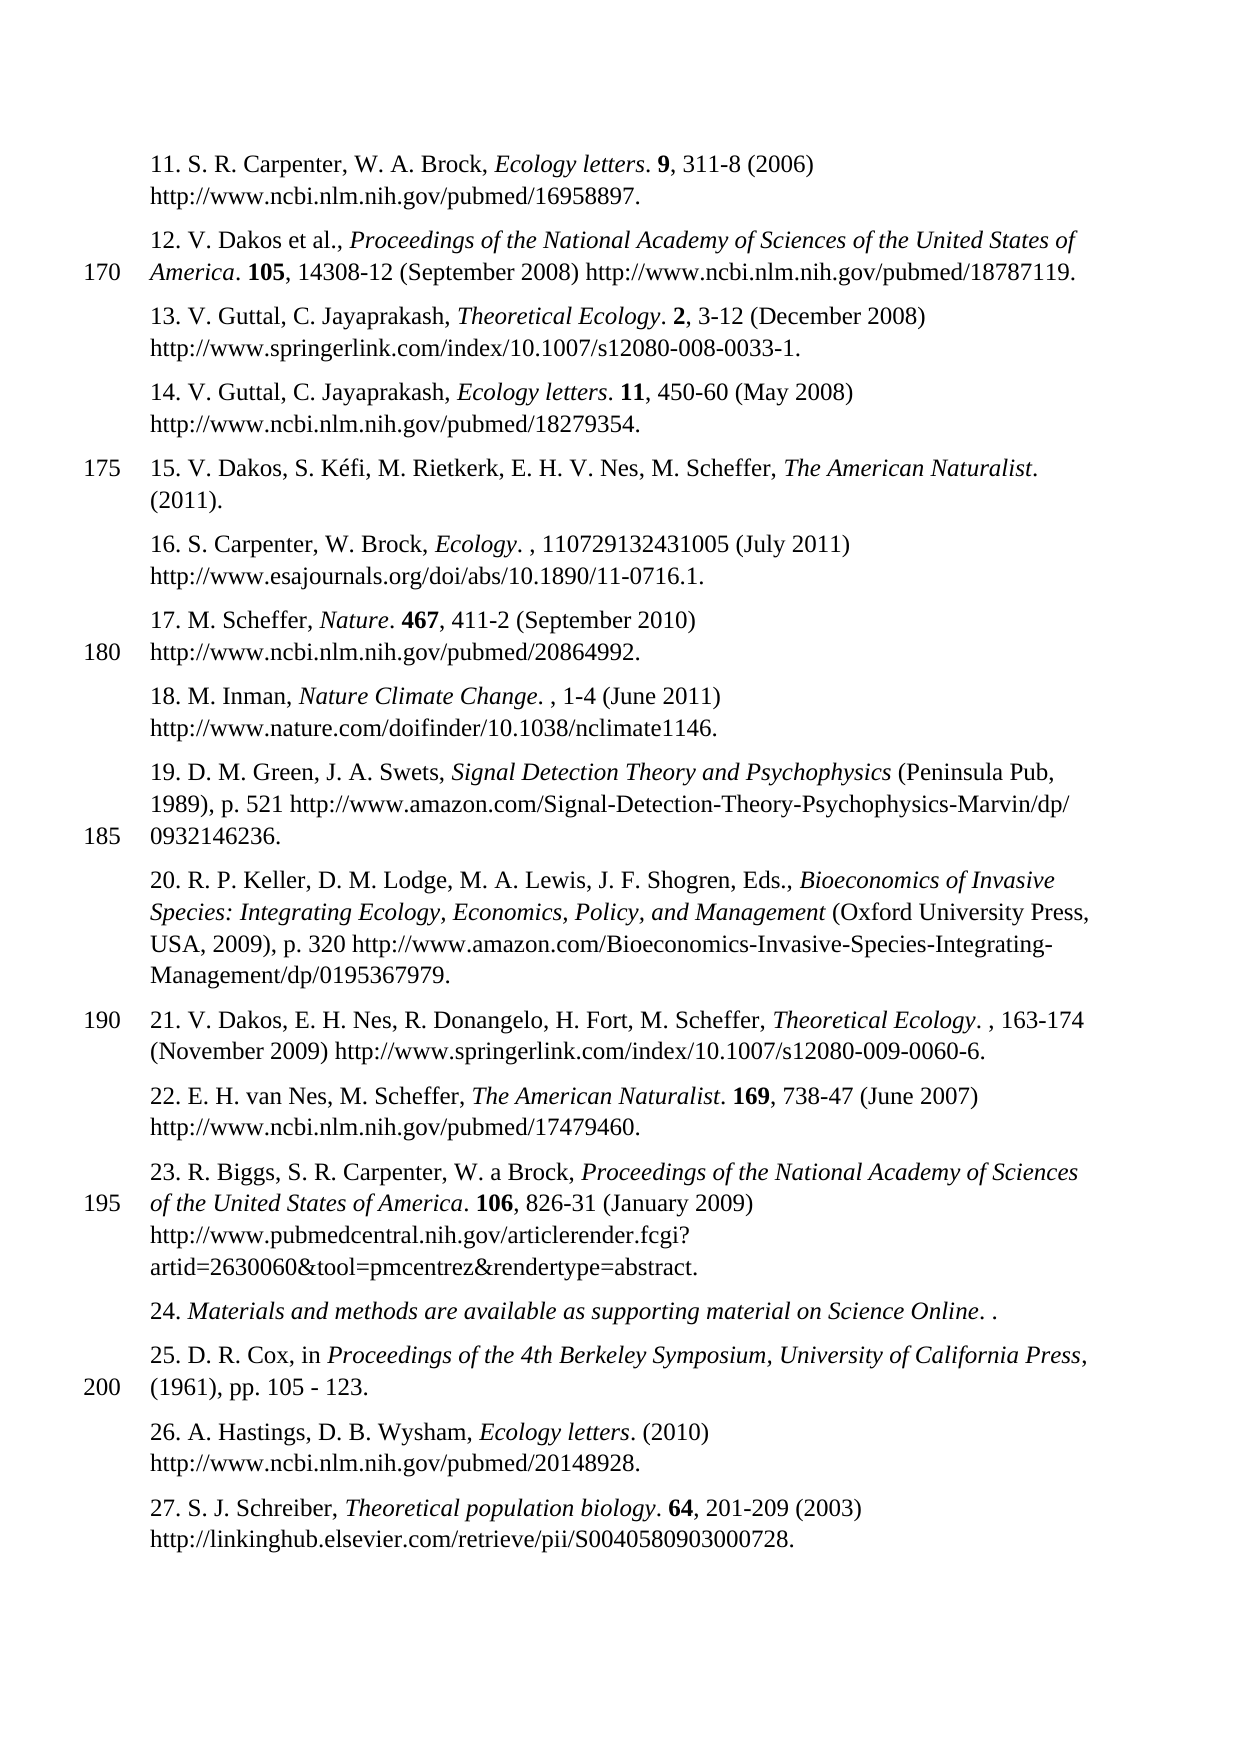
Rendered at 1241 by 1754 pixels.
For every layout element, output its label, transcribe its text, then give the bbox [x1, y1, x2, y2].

text 26. A. Hastings, D. B. Wysham, Ecology letters. (2010) http://www.ncbi.nlm.nih.gov/pubmed/20148928. [150, 1418, 1090, 1477]
text 24. Materials and methods are available as supporting material on Science Online. . [150, 1297, 1090, 1325]
text 12. V. Dakos et al., Proceedings of the National Academy of Sciences of the United States of America. 105, 14308-12 (September 2008) http://www.ncbi.nlm.nih.gov/pubmed/18787119. [150, 226, 1090, 286]
text 27. S. J. Schreiber, Theoretical population biology. 64, 201-209 (2003) http://linkinghub.elsevier.com/retrieve/pii/S0040580903000728. [150, 1494, 1090, 1553]
text 17. M. Scheffer, Nature. 467, 411-2 (September 2010) http://www.ncbi.nlm.nih.gov/pubmed/20864992. [150, 606, 1090, 666]
text 16. S. Carpenter, W. Brock, Ecology. , 110729132431005 (July 2011) http://www.esajournals.org/doi/abs/10.1890/11-0716.1. [150, 530, 1090, 590]
text 21. V. Dakos, E. H. Nes, R. Donangelo, H. Fort, M. Scheffer, Theoretical Ecology. , 163-174 (November 2009) http://www.springerlink.com/index/10.1007/s12080-009-0060-6. [150, 1006, 1090, 1065]
text 18. M. Inman, Nature Climate Change. , 1-4 (June 2011) http://www.nature.com/doifinder/10.1038/nclimate1146. [150, 682, 1090, 742]
text 14. V. Guttal, C. Jayaprakash, Ecology letters. 11, 450-60 (May 2008) http://www.ncbi.nlm.nih.gov/pubmed/18279354. [150, 378, 1090, 438]
text 15. V. Dakos, S. Kéfi, M. Rietkerk, E. H. V. Nes, M. Scheffer, The American Naturalist. (2011). [150, 454, 1090, 514]
text 20. R. P. Keller, D. M. Lodge, M. A. Lewis, J. F. Shogren, Eds., Bioeconomics of Invasive Species: Integrating Ecology, Economics, Policy, and Management (Oxford University Press, USA, 2009), p. 320 http://www.amazon.com/Bioeconomics-Invasive-Species-Integrating-Management/dp/0195367979. [150, 866, 1090, 989]
text 22. E. H. van Nes, M. Scheffer, The American Naturalist. 169, 738-47 (June 2007) http://www.ncbi.nlm.nih.gov/pubmed/17479460. [150, 1082, 1090, 1141]
text 19. D. M. Green, J. A. Swets, Signal Detection Theory and Psychophysics (Peninsula Pub, 1989), p. 521 http://www.amazon.com/Signal-Detection-Theory-Psychophysics-Marvin/dp/0932146236. [150, 758, 1090, 849]
text 13. V. Guttal, C. Jayaprakash, Theoretical Ecology. 2, 3-12 (December 2008) http://www.springerlink.com/index/10.1007/s12080-008-0033-1. [150, 302, 1090, 362]
text 11. S. R. Carpenter, W. A. Brock, Ecology letters. 9, 311-8 (2006) http://www.ncbi.nlm.nih.gov/pubmed/16958897. [150, 150, 1090, 209]
text 23. R. Biggs, S. R. Carpenter, W. a Brock, Proceedings of the National Academy of Sciences of the United States of America. 106, 826-31 (January 2009) http://www.pubmedcentral.nih.gov/articlerender.fcgi?artid=2630060&tool=pmcentrez&rendertype=abstract. [150, 1158, 1090, 1281]
text 25. D. R. Cox, in Proceedings of the 4th Berkeley Symposium, University of California Press, (1961), pp. 105 - 123. [150, 1342, 1090, 1401]
